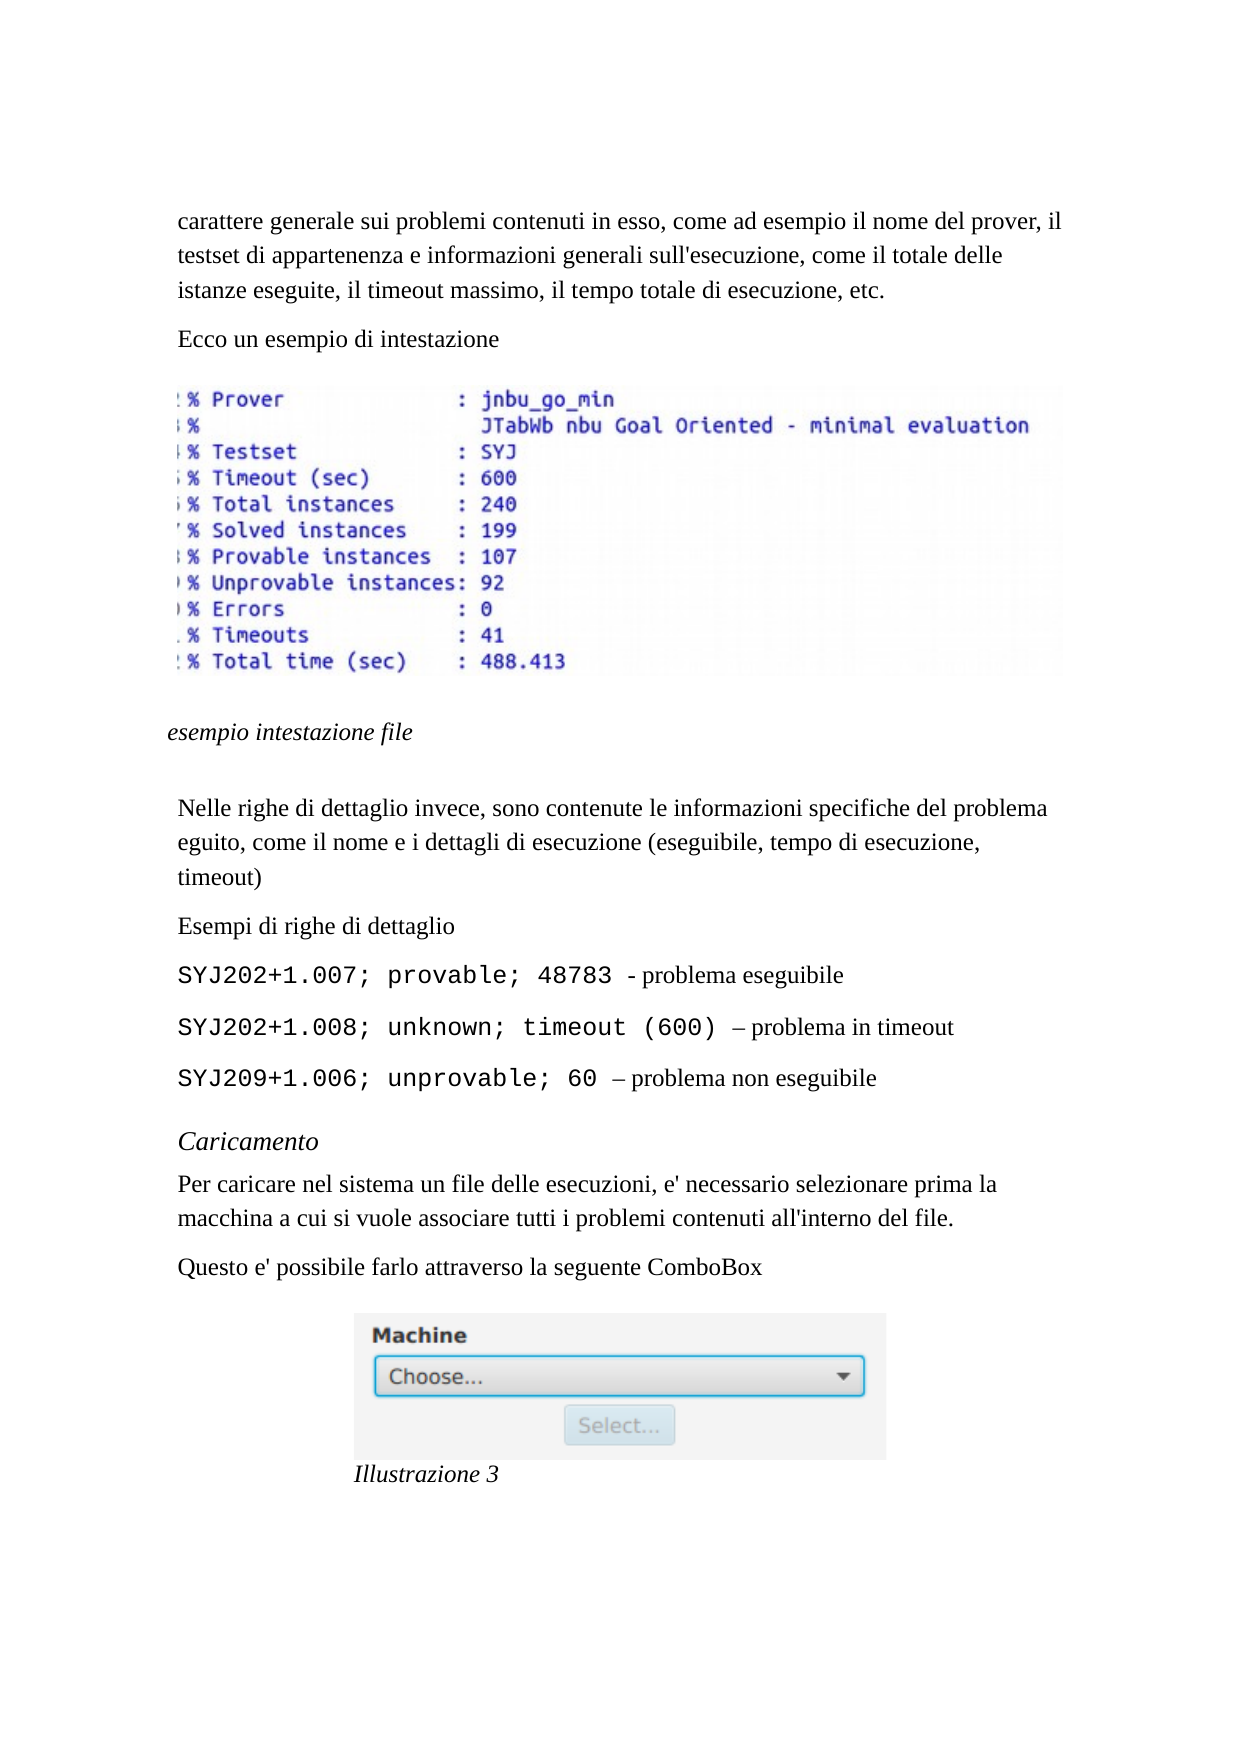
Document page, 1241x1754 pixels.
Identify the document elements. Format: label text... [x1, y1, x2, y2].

text carattere generale sui problemi contenuti in esso, come ad esempio il nome del prover, il testset di appartenenza e informazioni generali sull'esecuzione, come il totale delle istanze eseguite, il timeout massimo, il tempo totale di esecuzione, etc. [177, 206, 1063, 303]
text Nelle righe di dettaglio invece, sono contenute le informazioni specifiche del problema eguito, come il nome e i dettagli di esecuzione (eseguibile, tempo di esecuzione, timeout) [177, 793, 1063, 891]
text Questo e' possibile farlo attraverso la seguente ComboBox [177, 1252, 1063, 1281]
subtitle Caricamento [177, 1125, 1063, 1156]
text Illustrazione 3 [354, 1460, 887, 1488]
text Esempi di righe di dettaglio [177, 911, 1063, 940]
text SYJ202+1.007; provable; 48783 - problema eseguibile [177, 960, 1063, 991]
picture [177, 385, 1063, 676]
text SYJ209+1.006; unprovable; 60 – problema non eseguibile [177, 1063, 1063, 1094]
text Ecco un esempio di intestazione [177, 324, 1063, 353]
picture [353, 1313, 887, 1460]
text esempio intestazione file [167, 717, 1073, 745]
text SYJ202+1.008; unknown; timeout (600) – problema in timeout [177, 1012, 1063, 1042]
text Per caricare nel sistema un file delle esecuzioni, e' necessario selezionare prima la macchina a cui si vuole associare tutti i problemi contenuti all'interno del file. [177, 1169, 1063, 1232]
